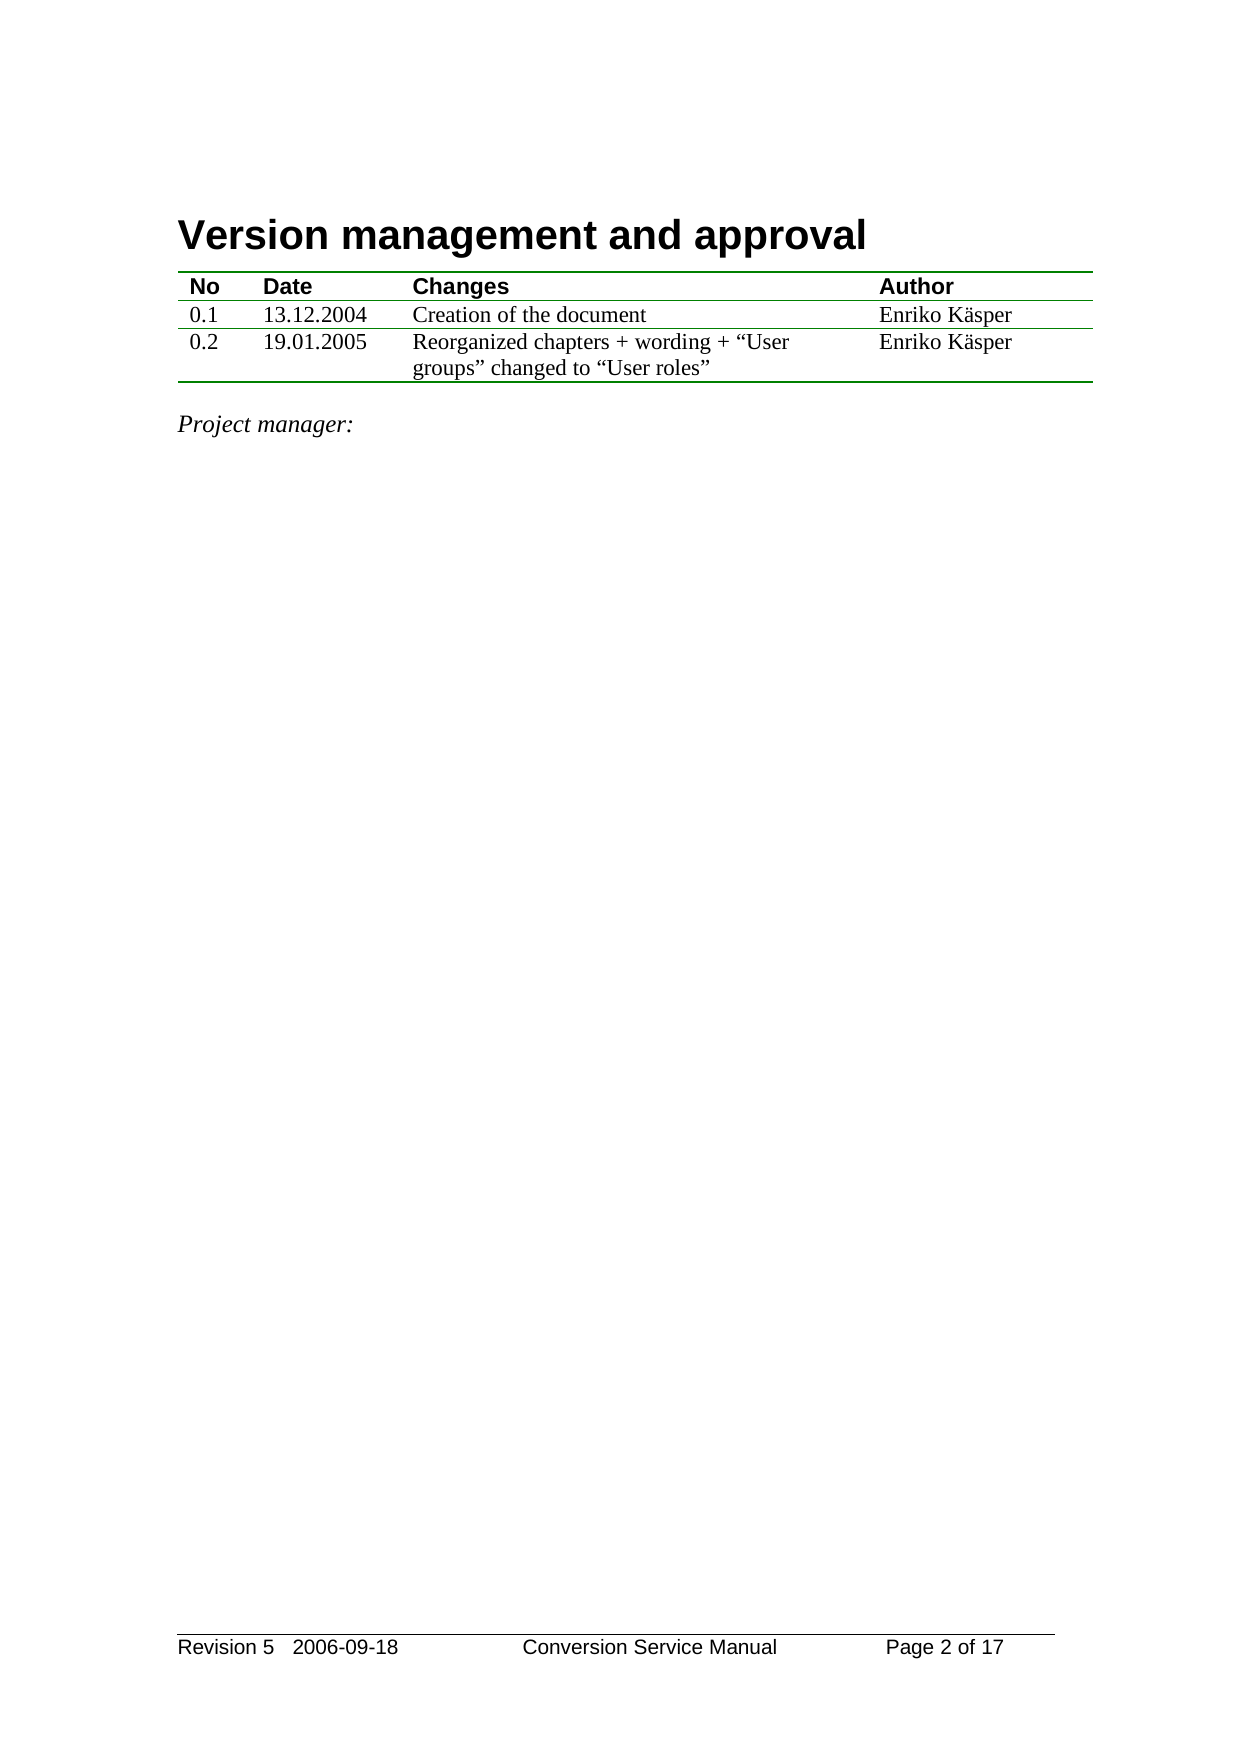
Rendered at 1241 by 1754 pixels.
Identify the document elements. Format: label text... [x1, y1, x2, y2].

table_cell 13.12.2004 [252, 301, 401, 327]
table_cell 0.2 [178, 329, 252, 381]
table_cell 19.01.2005 [252, 329, 401, 381]
table_cell Creation of the document [401, 301, 868, 327]
text Project manager: [177, 409, 1092, 438]
table_header Author [868, 273, 1093, 300]
table_cell Reorganized chapters + wording + “User groups” changed to “User roles” [401, 329, 868, 381]
subtitle Version management and approval [177, 210, 1092, 258]
table_header No [178, 273, 252, 300]
table_cell Enriko Käsper [868, 329, 1093, 381]
table_header Date [252, 273, 401, 300]
table_header Changes [401, 273, 868, 300]
table_cell Enriko Käsper [868, 301, 1093, 327]
table_cell 0.1 [178, 301, 252, 327]
